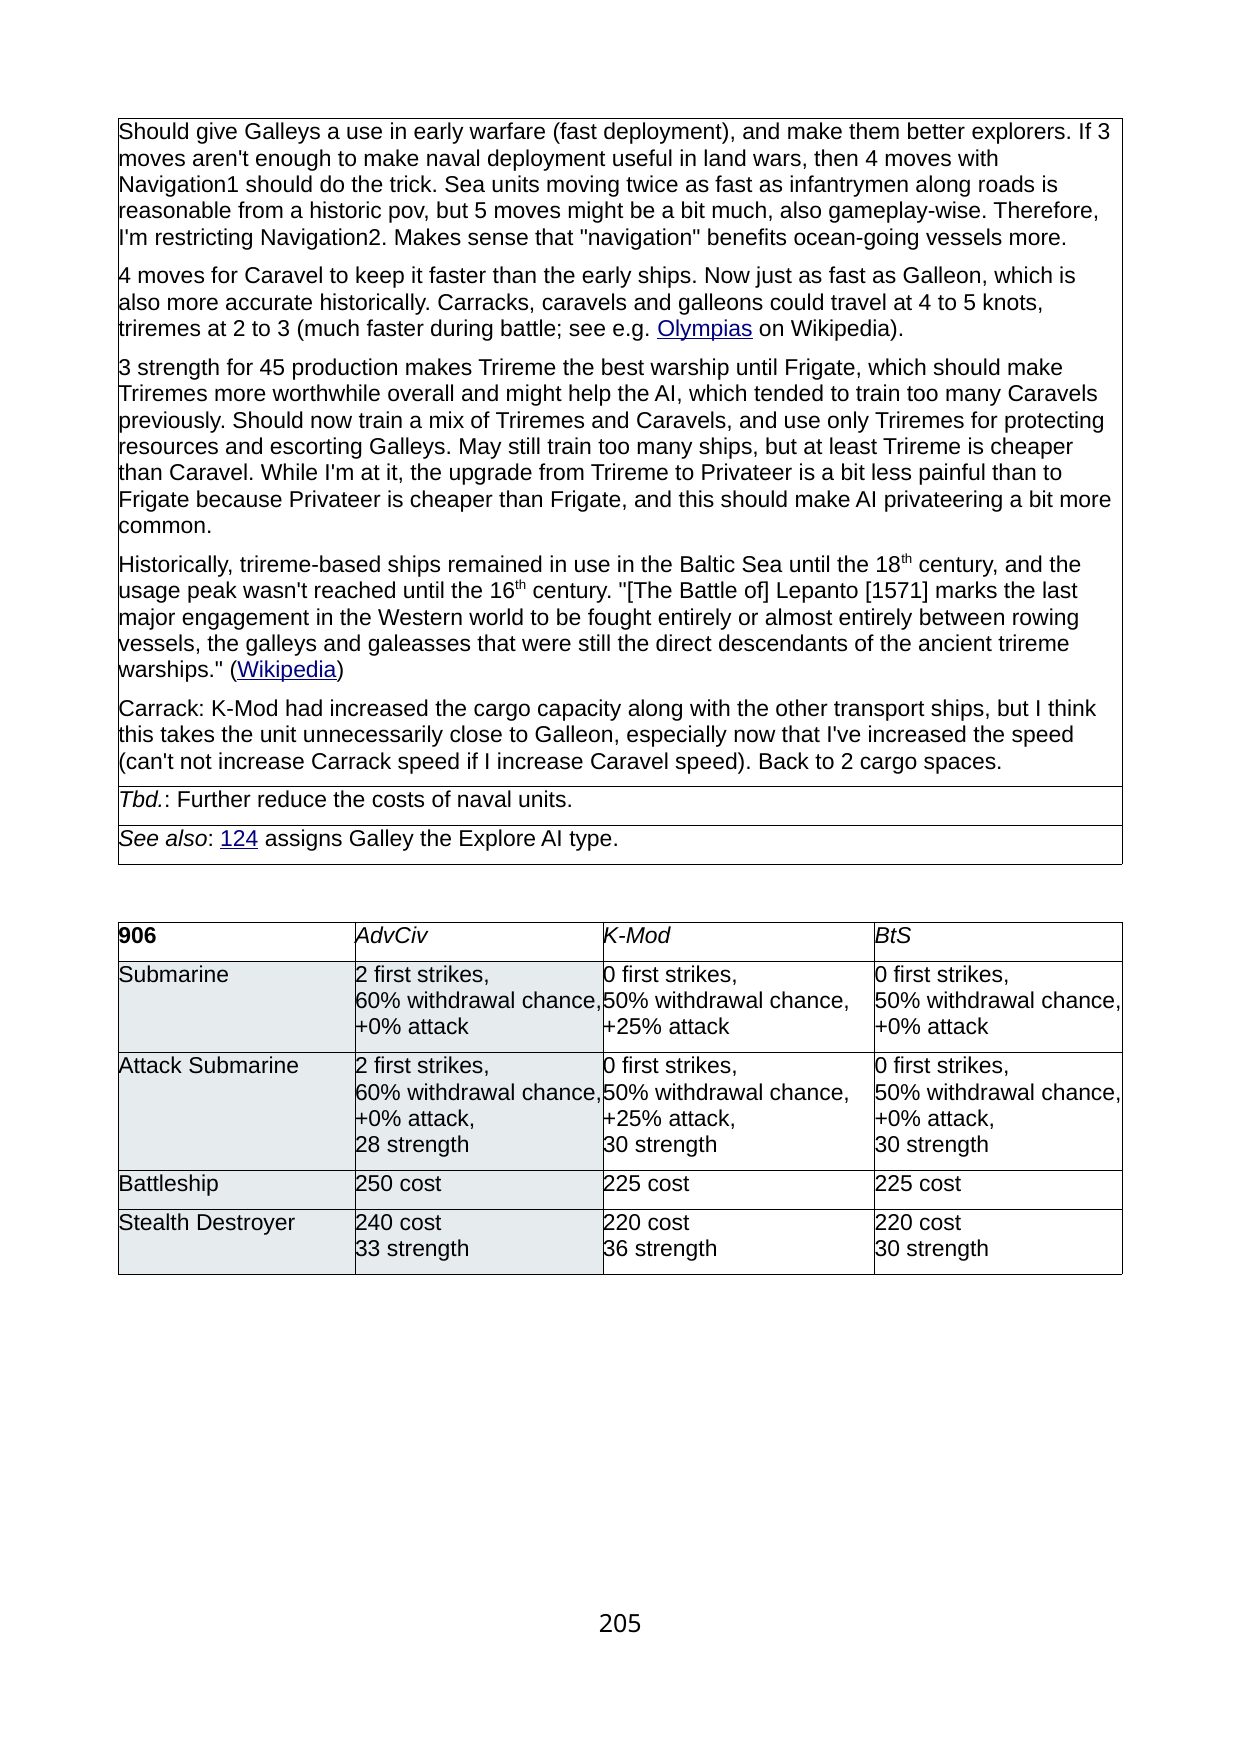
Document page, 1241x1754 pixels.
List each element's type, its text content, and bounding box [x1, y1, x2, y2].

table_cell Stealth Destroyer [119, 1210, 355, 1274]
table_cell 0 first strikes, 50% withdrawal chance, +0% attack [875, 962, 1122, 1052]
table_cell 220 cost 30 strength [875, 1210, 1122, 1274]
table_cell Should give Galleys a use in early warfare (fast deployment), and make them better explorers. If 3 moves aren't enough to make naval deployment useful in land wars, then 4 moves with Navigation1 should do the trick. Sea units moving twice as fast as infantrymen along roads is reasonable from a historic pov, but 5 moves might be a bit much, also gameplay-wise. Therefore, I'm restricting Navigation2. Makes sense that "navigation" benefits ocean-going vessels more. 4 moves for Caravel to keep it faster than the early ships. Now just as fast as Galleon, which is also more accurate historically. Carracks, caravels and galleons could travel at 4 to 5 knots, triremes at 2 to 3 (much faster during battle; see e.g. Olympias on Wikipedia). 3 strength for 45 production makes Trireme the best warship until Frigate, which should make Triremes more worthwhile overall and might help the AI, which tended to train too many Caravels previously. Should now train a mix of Triremes and Caravels, and use only Triremes for protecting resources and escorting Galleys. May still train too many ships, but at least Trireme is cheaper than Caravel. While I'm at it, the upgrade from Trireme to Privateer is a bit less painful than to Frigate because Privateer is cheaper than Frigate, and this should make AI privateering a bit more common. Historically, trireme-based ships remained in use in the Baltic Sea until the 18th century, and the usage peak wasn't reached until the 16th century. "[The Battle of] Lepanto [1571] marks the last major engagement in the Western world to be fought entirely or almost entirely between rowing vessels, the galleys and galeasses that were still the direct descendants of the ancient trireme warships." (Wikipedia) Carrack: K-Mod had increased the cargo capacity along with the other transport ships, but I think this takes the unit unnecessarily close to Galleon, especially now that I've increased the speed (can't not increase Carrack speed if I increase Caravel speed). Back to 2 cargo spaces. [119, 119, 1122, 786]
table_cell 250 cost [356, 1171, 603, 1209]
table_cell 2 first strikes, 60% withdrawal chance, +0% attack [356, 962, 603, 1052]
table_cell 2 first strikes, 60% withdrawal chance, +0% attack, 28 strength [356, 1053, 603, 1170]
table_cell 0 first strikes, 50% withdrawal chance, +25% attack, 30 strength [604, 1053, 874, 1170]
table_header K-Mod [604, 923, 874, 961]
table_header AdvCiv [356, 923, 603, 961]
table_cell Battleship [119, 1171, 355, 1209]
table_cell 0 first strikes, 50% withdrawal chance, +0% attack, 30 strength [875, 1053, 1122, 1170]
table_cell Attack Submarine [119, 1053, 355, 1170]
table_cell See also: 124 assigns Galley the Explore AI type. [119, 826, 1122, 864]
table_header BtS [875, 923, 1122, 961]
table_cell Submarine [119, 962, 355, 1052]
table_cell Tbd.: Further reduce the costs of naval units. [119, 787, 1122, 825]
table_header 906 [119, 923, 355, 961]
table_cell 225 cost [875, 1171, 1122, 1209]
table_cell 240 cost 33 strength [356, 1210, 603, 1274]
table_cell 225 cost [604, 1171, 874, 1209]
table_cell 0 first strikes, 50% withdrawal chance, +25% attack [604, 962, 874, 1052]
table_cell 220 cost 36 strength [604, 1210, 874, 1274]
